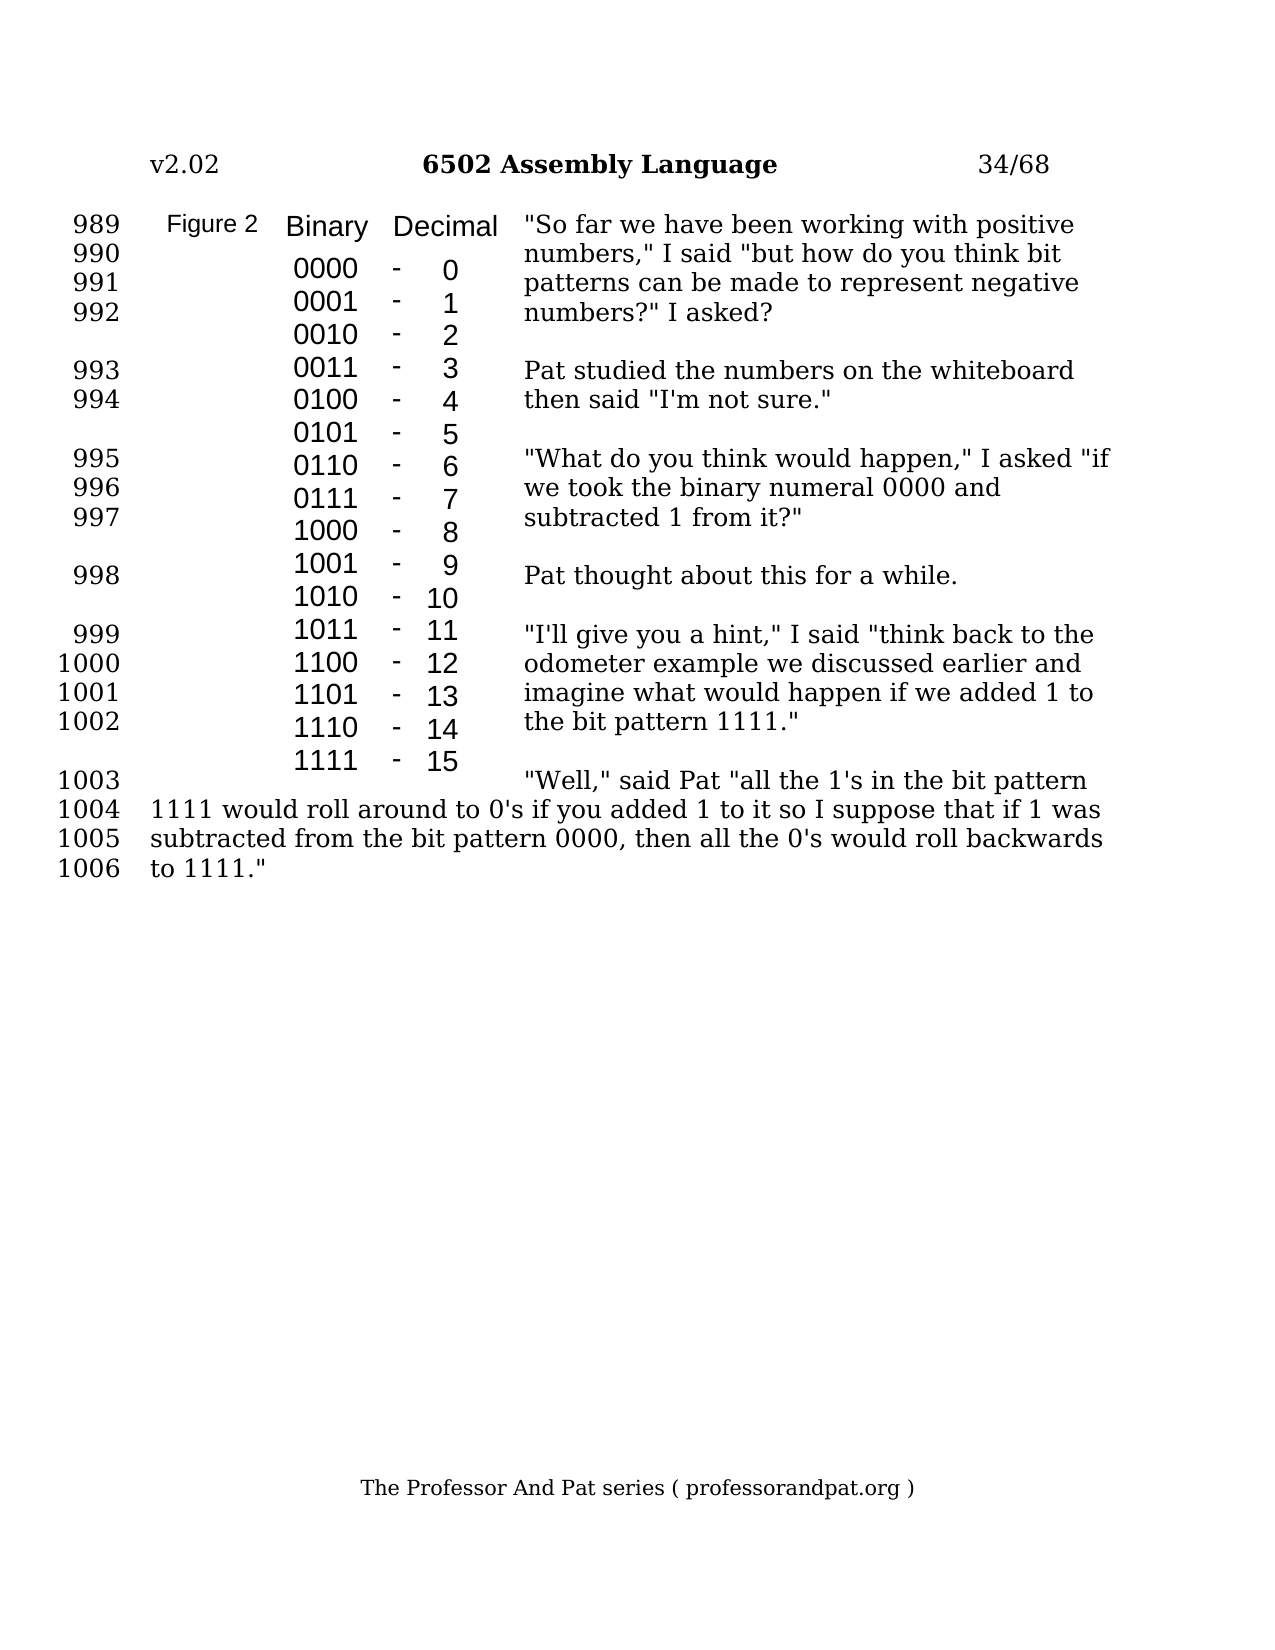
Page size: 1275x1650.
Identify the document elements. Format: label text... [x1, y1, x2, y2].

text "Well," said Pat "all the 1's in the bit pattern 1111 would roll around to 0's if you added 1 to it so I suppose that if 1 was subtracted from the bit pattern 0000, then all the 0's would roll backwards to 1111." [150, 766, 1125, 883]
text Pat studied the numbers on the whiteboard then said "I'm not sure." [150, 356, 1125, 415]
text Pat thought about this for a while. [150, 561, 1125, 591]
text "So far we have been working with positive numbers," I said "but how do you think bit patterns can be made to represent negative numbers?" I asked? [150, 210, 1125, 327]
text "I'll give you a hint," I said "think back to the odometer example we discussed earlier and imagine what would happen if we added 1 to the bit pattern 1111." [150, 620, 1125, 737]
text "What do you think would happen," I asked "if we took the binary numeral 0000 and subtracted 1 from it?" [150, 444, 1125, 532]
